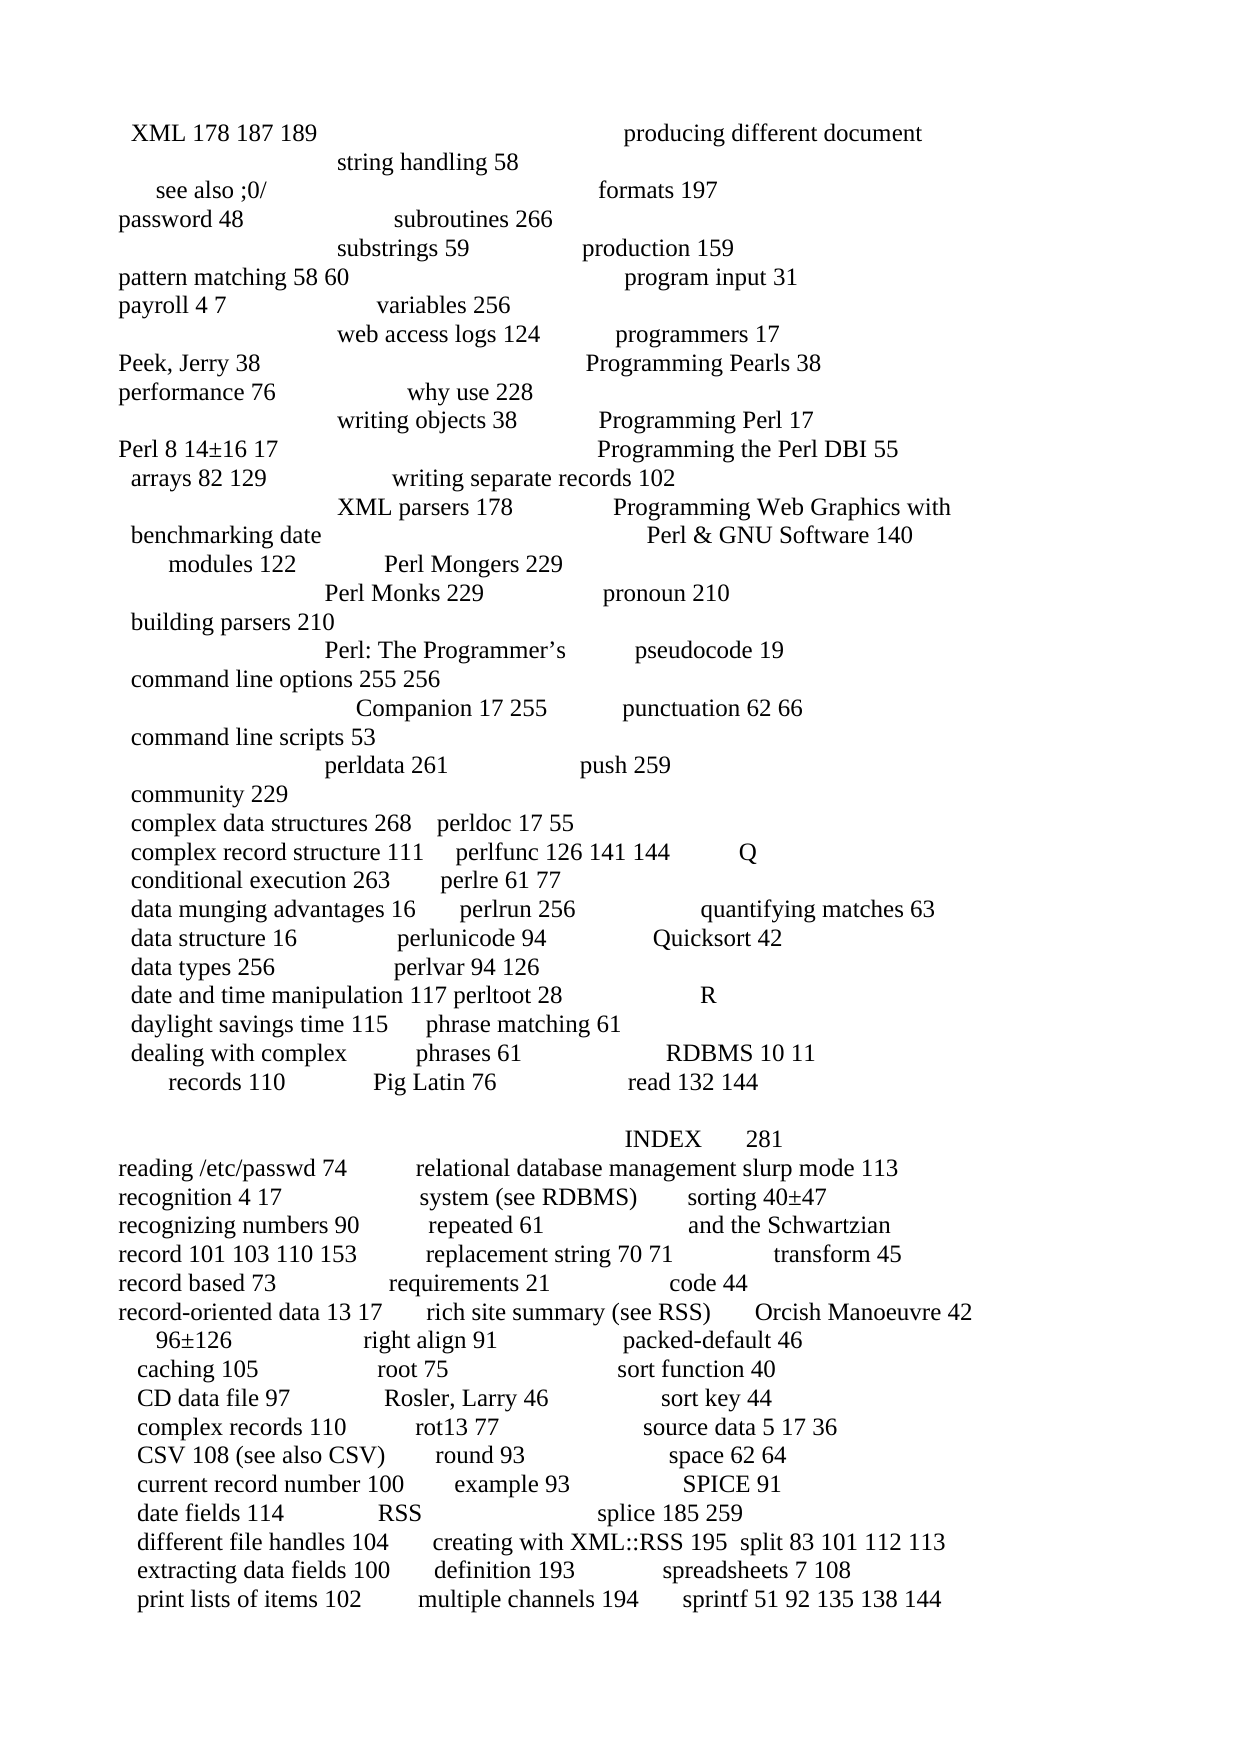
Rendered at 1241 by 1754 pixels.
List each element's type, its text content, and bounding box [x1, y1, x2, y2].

text data structure 16 perlunicode 94 Quicksort 42 [118, 923, 1122, 952]
text benchmarking date Perl & GNU Software 140 [118, 521, 1122, 549]
text daylight savings time 115 phrase matching 61 [118, 1009, 1122, 1038]
text modules 122 Perl Mongers 229 [118, 549, 1122, 578]
text pattern matching 58 60 program input 31 [118, 262, 1122, 291]
text conditional execution 263 perlre 61 77 [118, 866, 1122, 894]
text substrings 59 production 159 [118, 233, 1122, 262]
text XML 178 187 189 producing different document [118, 118, 1122, 147]
text date fields 114 RSS splice 185 259 [118, 1498, 1122, 1527]
text records 110 Pig Latin 76 read 132 144 [118, 1067, 1122, 1096]
text web access logs 124 programmers 17 [118, 319, 1122, 348]
text complex record structure 111 perlfunc 126 141 144 Q [118, 837, 1122, 866]
text perldata 261 push 259 [118, 751, 1122, 779]
text record based 73 requirements 21 code 44 [118, 1268, 1122, 1297]
text date and time manipulation 117 perltoot 28 R [118, 981, 1122, 1009]
text dealing with complex phrases 61 RDBMS 10 11 [118, 1038, 1122, 1067]
text Perl: The Programmer’s pseudocode 19 [118, 636, 1122, 664]
text Companion 17 255 punctuation 62 66 [118, 693, 1122, 722]
text complex records 110 rot13 77 source data 5 17 36 [118, 1412, 1122, 1441]
text record-oriented data 13 17 rich site summary (see RSS) Orcish Manoeuvre 42 [118, 1297, 1122, 1326]
text CSV 108 (see also CSV) round 93 space 62 64 [118, 1441, 1122, 1469]
text caching 105 root 75 sort function 40 [118, 1354, 1122, 1383]
text CD data file 97 Rosler, Larry 46 sort key 44 [118, 1383, 1122, 1412]
text performance 76 why use 228 [118, 377, 1122, 406]
text Peek, Jerry 38 Programming Pearls 38 [118, 348, 1122, 377]
text extracting data fields 100 definition 193 spreadsheets 7 108 [118, 1556, 1122, 1584]
text complex data structures 268 perldoc 17 55 [118, 808, 1122, 837]
text data munging advantages 16 perlrun 256 quantifying matches 63 [118, 894, 1122, 923]
text XML parsers 178 Programming Web Graphics with [118, 492, 1122, 521]
text recognition 4 17 system (see RDBMS) sorting 40±47 [118, 1182, 1122, 1211]
text community 229 [118, 779, 1122, 808]
text building parsers 210 [118, 607, 1122, 636]
text command line scripts 53 [118, 722, 1122, 751]
text recognizing numbers 90 repeated 61 and the Schwartzian [118, 1211, 1122, 1239]
text different file handles 104 creating with XML::RSS 195 split 83 101 112 113 [118, 1527, 1122, 1556]
text data types 256 perlvar 94 126 [118, 952, 1122, 981]
text current record number 100 example 93 SPICE 91 [118, 1469, 1122, 1498]
text record 101 103 110 153 replacement string 70 71 transform 45 [118, 1239, 1122, 1268]
text Perl 8 14±16 17 Programming the Perl DBI 55 [118, 434, 1122, 463]
text command line options 255 256 [118, 664, 1122, 693]
text writing objects 38 Programming Perl 17 [118, 406, 1122, 434]
text payroll 4 7 variables 256 [118, 291, 1122, 319]
text see also ;0/ formats 197 [118, 176, 1122, 204]
text INDEX 281 [118, 1124, 1122, 1153]
text reading /etc/passwd 74 relational database management slurp mode 113 [118, 1153, 1122, 1182]
text password 48 subroutines 266 [118, 204, 1122, 233]
text Perl Monks 229 pronoun 210 [118, 578, 1122, 607]
text arrays 82 129 writing separate records 102 [118, 463, 1122, 492]
text 96±126 right align 91 packed-default 46 [118, 1326, 1122, 1354]
text print lists of items 102 multiple channels 194 sprintf 51 92 135 138 144 [118, 1584, 1122, 1613]
text string handling 58 [118, 147, 1122, 176]
